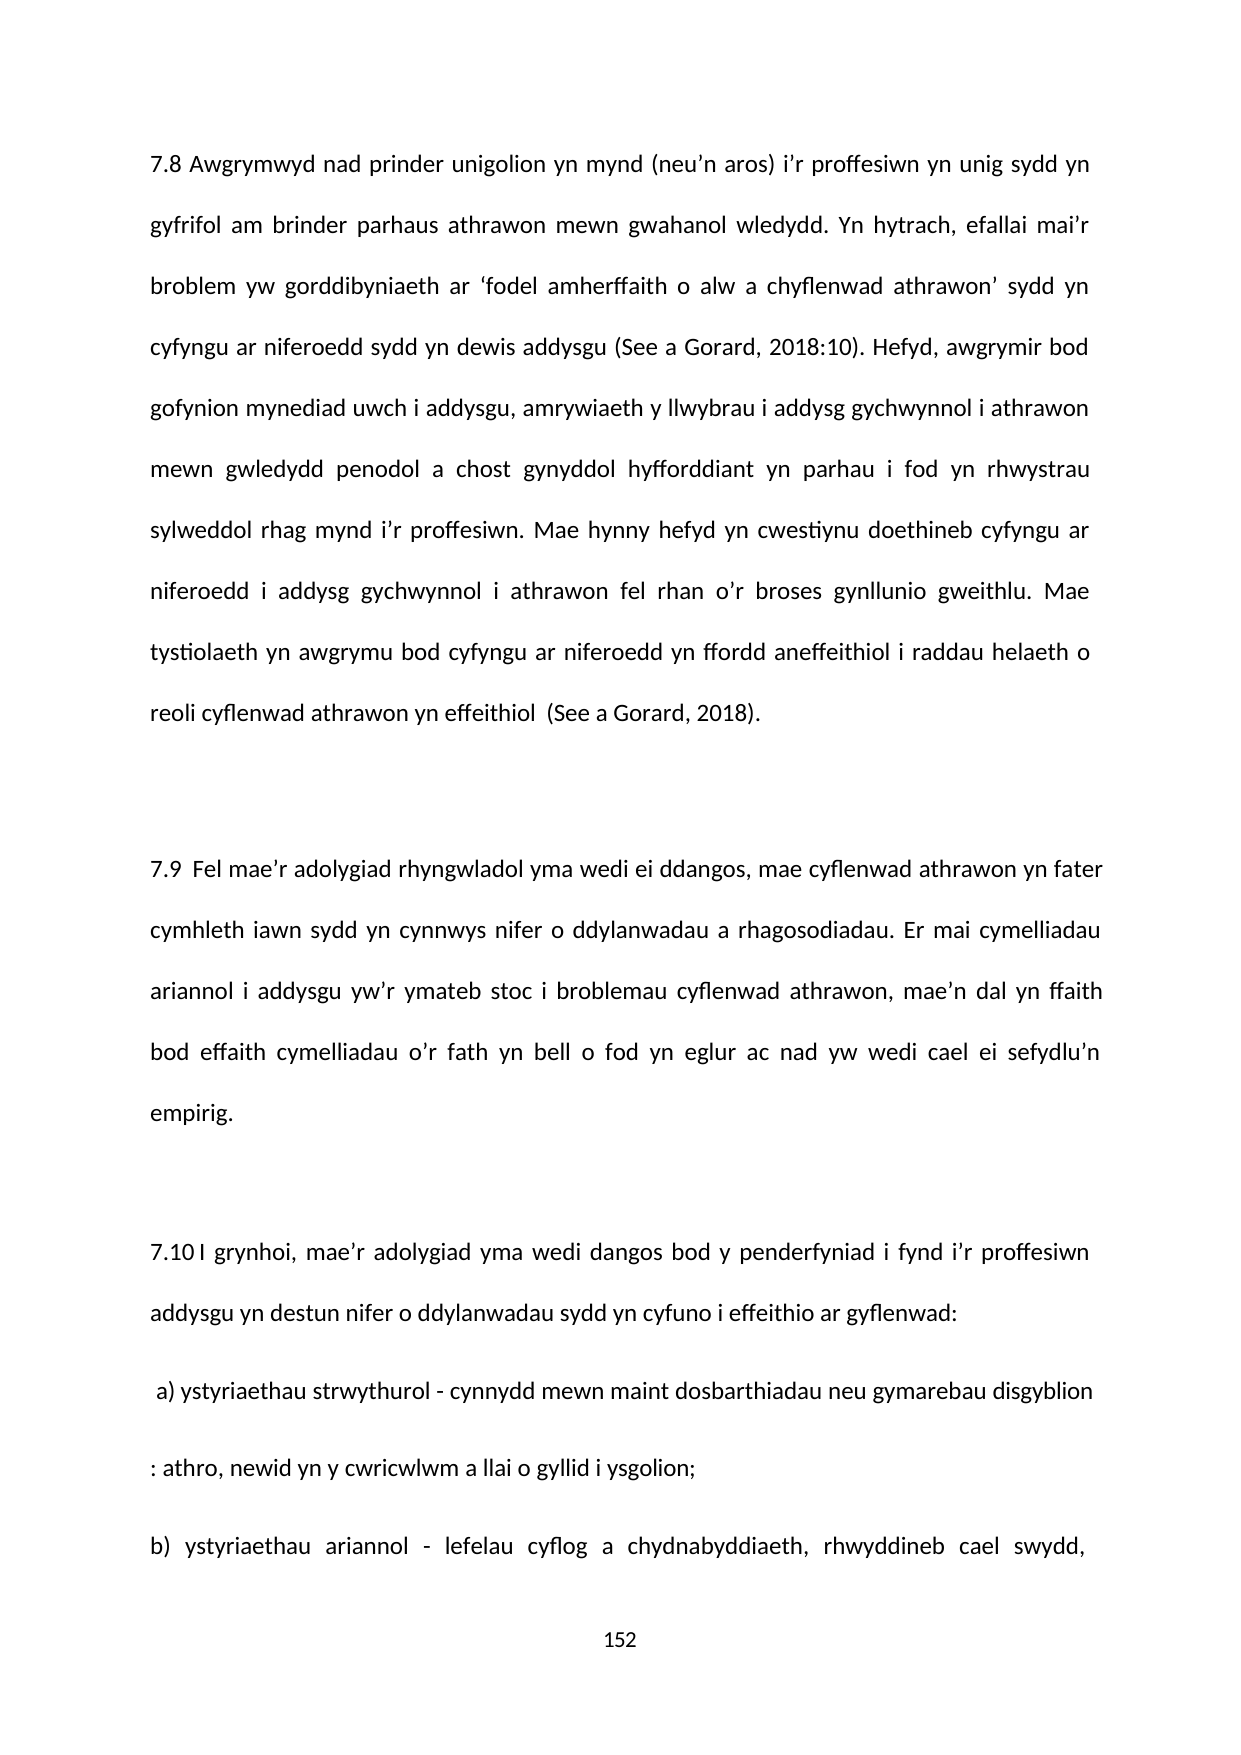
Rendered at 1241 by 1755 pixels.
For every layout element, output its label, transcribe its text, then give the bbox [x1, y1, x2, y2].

text : athro, newid yn y cwricwlwm a llai o gyllid i ysgolion; [150, 1452, 1103, 1483]
list Fel mae’r adolygiad rhyngwladol yma wedi ei ddangos, mae cyflenwad athrawon yn fater cymhleth iawn sydd yn cynnwys nifer o ddylanwadau a rhagosodiadau. Er mai cymelliadau ariannol i addysgu yw’r ymateb stoc i broblemau cyflenwad athrawon, mae’n dal yn ffaith bod effaith cymelliadau o’r fath yn bell o fod yn eglur ac nad yw wedi cael ei sefydlu’n empirig. [150, 853, 1103, 1128]
list Awgrymwyd nad prinder unigolion yn mynd (neu’n aros) i’r proffesiwn yn unig sydd yn gyfrifol am brinder parhaus athrawon mewn gwahanol wledydd. Yn hytrach, efallai mai’r broblem yw gorddibyniaeth ar ‘fodel amherffaith o alw a chyflenwad athrawon’ sydd yn cyfyngu ar niferoedd sydd yn dewis addysgu (See a Gorard, 2018:10). Hefyd, awgrymir bod gofynion mynediad uwch i addysgu, amrywiaeth y llwybrau i addysg gychwynnol i athrawon mewn gwledydd penodol a chost gynyddol hyfforddiant yn parhau i fod yn rhwystrau sylweddol rhag mynd i’r proffesiwn. Mae hynny hefyd yn cwestiynu doethineb cyfyngu ar niferoedd i addysg gychwynnol i athrawon fel rhan o’r broses gynllunio gweithlu. Mae tystiolaeth yn awgrymu bod cyfyngu ar niferoedd yn ffordd aneffeithiol i raddau helaeth o reoli cyflenwad athrawon yn effeithiol (See a Gorard, 2018). [150, 148, 1091, 728]
list I grynhoi, mae’r adolygiad yma wedi dangos bod y penderfyniad i fynd i’r proffesiwn addysgu yn destun nifer o ddylanwadau sydd yn cyfuno i effeithio ar gyflenwad: [150, 1236, 1091, 1327]
list ystyriaethau strwythurol - cynnydd mewn maint dosbarthiadau neu gymarebau disgyblion [156, 1375, 1103, 1405]
list ystyriaethau ariannol - lefelau cyflog a chydnabyddiaeth, rhwyddineb cael swydd, [150, 1530, 1091, 1561]
